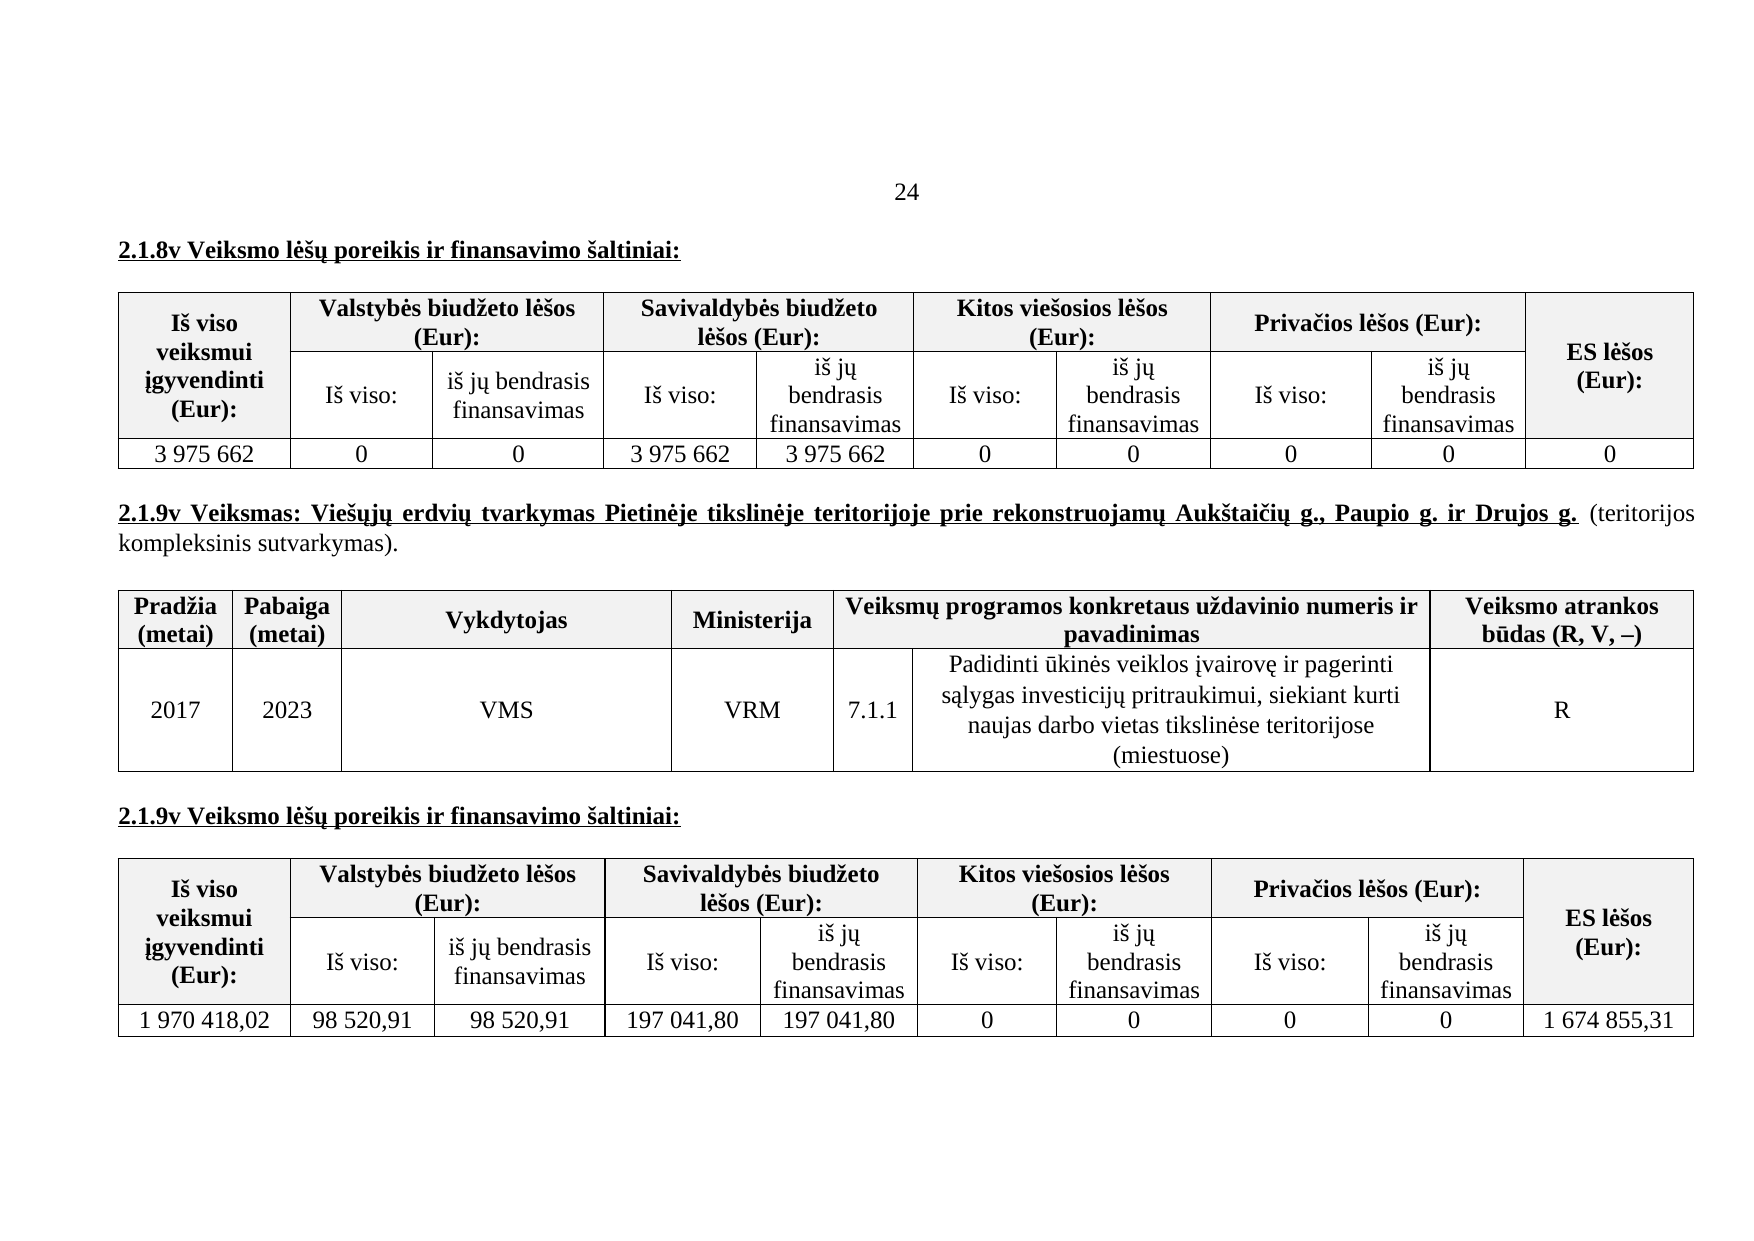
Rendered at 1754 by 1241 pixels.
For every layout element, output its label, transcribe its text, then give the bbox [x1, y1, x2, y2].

table_cell iš jų bendrasis finansavimas [1057, 918, 1211, 1004]
table_cell iš jų bendrasis finansavimas [435, 918, 604, 1004]
table_cell 3 975 662 [119, 439, 290, 468]
table_cell 0 [1057, 1005, 1211, 1036]
table_header ES lėšos (Eur): [1526, 293, 1693, 438]
table_cell 0 [291, 439, 432, 468]
table_cell Iš viso: [1212, 918, 1368, 1004]
text 2.1.9v Veiksmas: Viešųjų erdvių tvarkymas Pietinėje tikslinėje teritorijoje prie rekonstruojamų Aukštaičių g., Paupio g. ir Drujos g. (teritorijos kompleksinis sutvarkymas). [118, 498, 1695, 557]
table_header Kitos viešosios lėšos (Eur): [918, 859, 1211, 917]
table_header Privačios lėšos (Eur): [1211, 293, 1525, 351]
table_cell 7.1.1 [834, 649, 912, 771]
table_header Pradžia (metai) [119, 591, 232, 648]
table_header Iš viso veiksmui įgyvendinti (Eur): [119, 859, 290, 1004]
table_cell 0 [1526, 439, 1693, 468]
table_cell 3 975 662 [757, 439, 913, 468]
table_cell 98 520,91 [435, 1005, 604, 1036]
table_cell Iš viso: [291, 918, 434, 1004]
table_cell iš jų bendrasis finansavimas [1057, 352, 1210, 438]
table_cell Iš viso: [1211, 352, 1371, 438]
table_cell 0 [1372, 439, 1525, 468]
table_cell 0 [918, 1005, 1056, 1036]
table_cell VMS [342, 649, 671, 771]
table_cell 0 [914, 439, 1056, 468]
table_header Savivaldybės biudžeto lėšos (Eur): [606, 859, 917, 917]
table_cell Iš viso: [291, 352, 432, 438]
table_cell 197 041,80 [606, 1005, 760, 1036]
table_cell 3 975 662 [604, 439, 756, 468]
table_header Pabaiga (metai) [233, 591, 341, 648]
table_cell 0 [1057, 439, 1210, 468]
table_cell 1 970 418,02 [119, 1005, 290, 1036]
table_cell Iš viso: [918, 918, 1056, 1004]
table_header ES lėšos (Eur): [1524, 859, 1693, 1004]
table_header Veiksmų programos konkretaus uždavinio numeris ir pavadinimas [834, 591, 1429, 648]
table_cell Iš viso: [606, 918, 760, 1004]
table_cell Iš viso: [604, 352, 756, 438]
table_header Vykdytojas [342, 591, 671, 648]
table_cell Iš viso: [914, 352, 1056, 438]
table_cell 98 520,91 [291, 1005, 434, 1036]
table_cell iš jų bendrasis finansavimas [433, 352, 603, 438]
table_cell 1 674 855,31 [1524, 1005, 1693, 1036]
text 2.1.8v Veiksmo lėšų poreikis ir finansavimo šaltiniai: [118, 235, 1695, 263]
table_cell iš jų bendrasis finansavimas [1372, 352, 1525, 438]
table_cell 2017 [119, 649, 232, 771]
table_cell 2023 [233, 649, 341, 771]
table_header Valstybės biudžeto lėšos (Eur): [291, 859, 604, 917]
table_cell 0 [433, 439, 603, 468]
table_header Ministerija [672, 591, 833, 648]
table_cell R [1431, 649, 1693, 771]
table_cell VRM [672, 649, 833, 771]
table_header Veiksmo atrankos būdas (R, V, –) [1431, 591, 1693, 648]
table_cell iš jų bendrasis finansavimas [1369, 918, 1523, 1004]
table_header Kitos viešosios lėšos (Eur): [914, 293, 1210, 351]
table_cell Padidinti ūkinės veiklos įvairovę ir pagerinti sąlygas investicijų pritraukimui, siekiant kurti naujas darbo vietas tikslinėse teritorijose (miestuose) [913, 649, 1429, 771]
table_header Savivaldybės biudžeto lėšos (Eur): [604, 293, 913, 351]
table_header Privačios lėšos (Eur): [1212, 859, 1523, 917]
table_header Iš viso veiksmui įgyvendinti (Eur): [119, 293, 290, 438]
table_cell 0 [1211, 439, 1371, 468]
table_cell iš jų bendrasis finansavimas [761, 918, 917, 1004]
table_cell 0 [1369, 1005, 1523, 1036]
table_cell 0 [1212, 1005, 1368, 1036]
table_cell iš jų bendrasis finansavimas [757, 352, 913, 438]
text 2.1.9v Veiksmo lėšų poreikis ir finansavimo šaltiniai: [118, 801, 1695, 829]
table_header Valstybės biudžeto lėšos (Eur): [291, 293, 603, 351]
table_cell 197 041,80 [761, 1005, 917, 1036]
